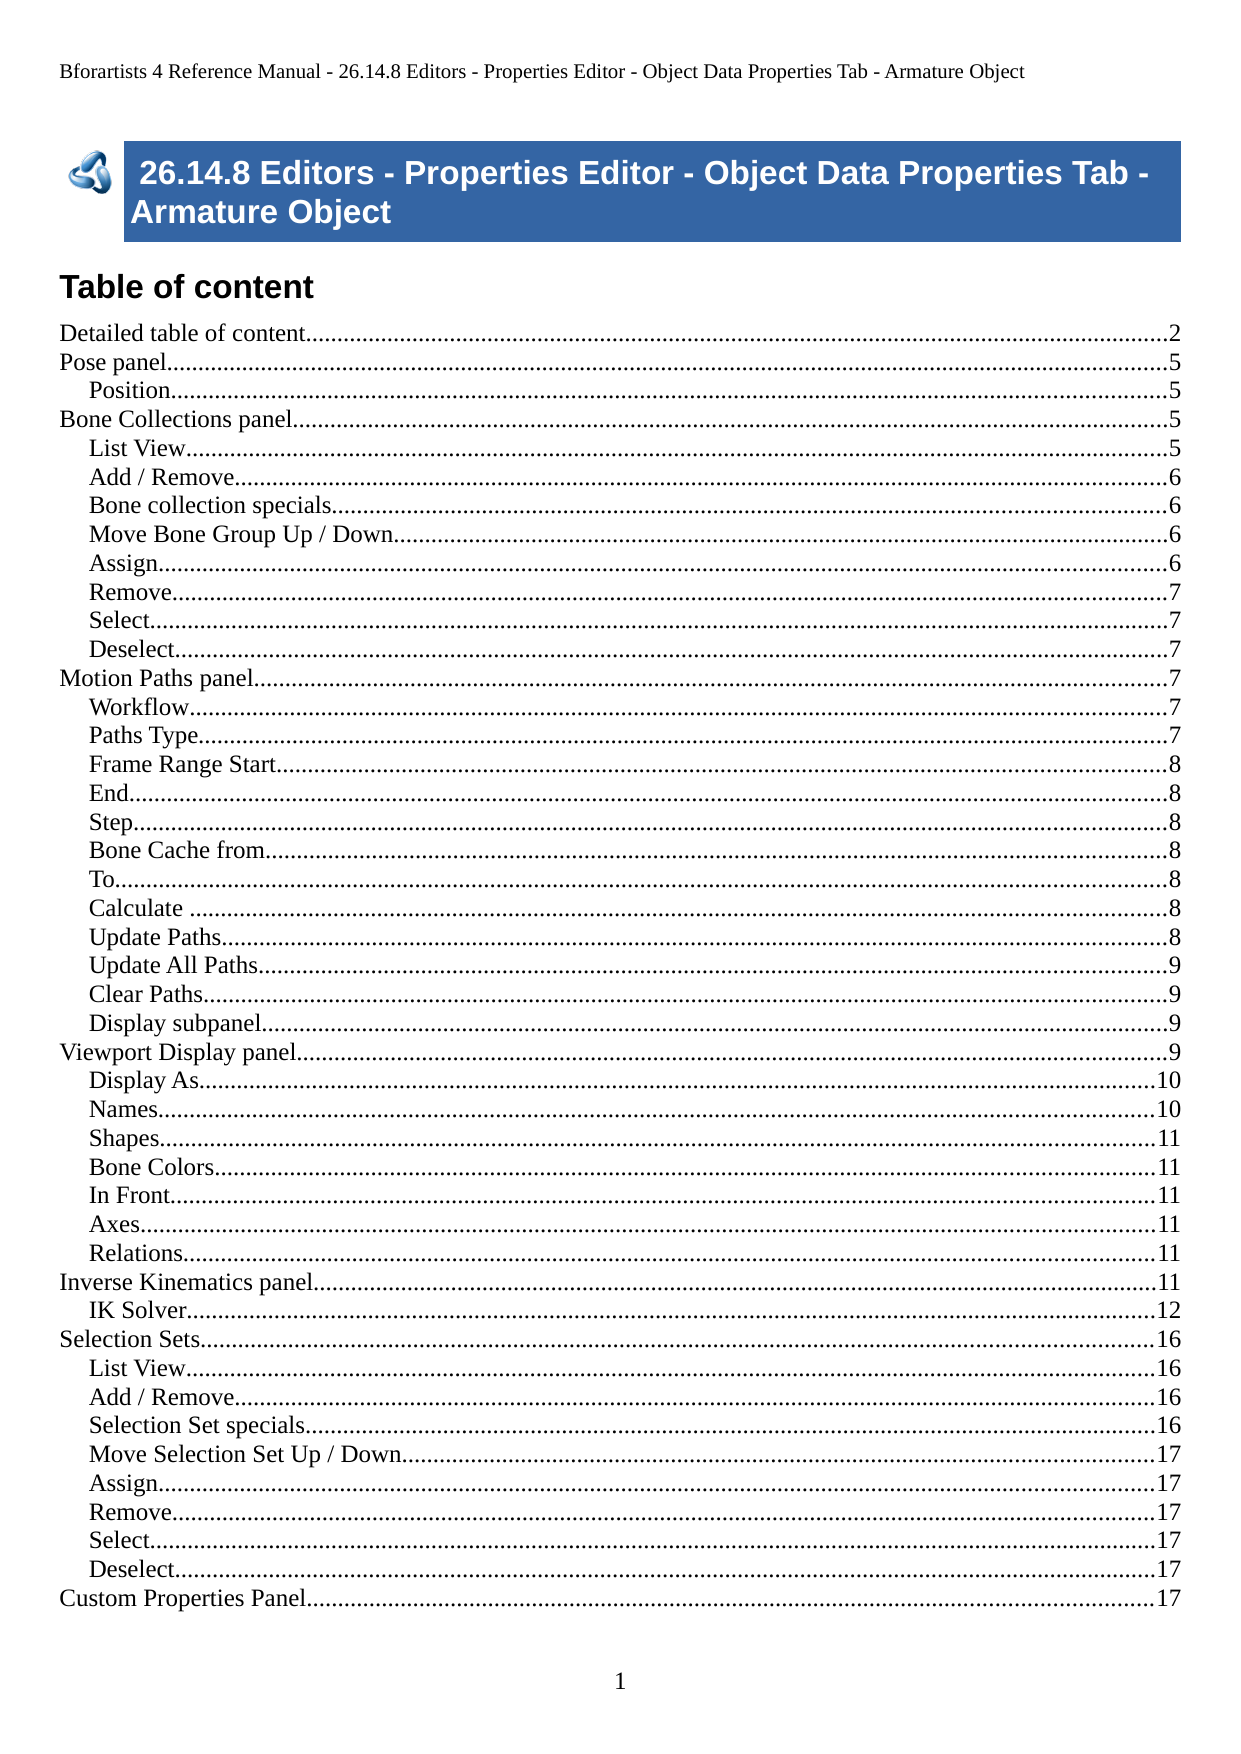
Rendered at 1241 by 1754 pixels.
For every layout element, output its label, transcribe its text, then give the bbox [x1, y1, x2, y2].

text Bone Cache from 8 [88, 835, 1181, 864]
text List View 5 [88, 433, 1181, 462]
text Workflow 7 [88, 692, 1181, 720]
text List View 16 [88, 1353, 1181, 1382]
text Relations 11 [88, 1238, 1181, 1267]
text Move Selection Set Up / Down 17 [88, 1439, 1181, 1468]
text Update All Paths 9 [88, 950, 1181, 979]
text Deselect 17 [88, 1554, 1181, 1583]
text Display subpanel 9 [88, 1008, 1181, 1037]
text Axes 11 [88, 1209, 1181, 1238]
text Clear Paths 9 [88, 979, 1181, 1008]
text Select 17 [88, 1525, 1181, 1554]
text Add / Remove 16 [88, 1382, 1181, 1410]
picture [65, 147, 114, 197]
text Bone Colors 11 [88, 1152, 1181, 1180]
text Detailed table of content 2 [59, 318, 1181, 347]
text Custom Properties Panel 17 [59, 1583, 1181, 1612]
text Bone collection specials 6 [88, 490, 1181, 519]
text Viewport Display panel 9 [59, 1037, 1181, 1065]
table_header [59, 141, 124, 242]
text Add / Remove 6 [88, 462, 1181, 490]
text Step 8 [88, 807, 1181, 835]
table_header 26.14.8 Editors - Properties Editor - Object Data Properties Tab - Armature Object [124, 141, 1181, 242]
text Assign 6 [88, 548, 1181, 577]
text Pose panel 5 [59, 347, 1181, 375]
text Remove 17 [88, 1497, 1181, 1525]
text Calculate ... 8 [88, 893, 1181, 922]
text Deselect 7 [88, 634, 1181, 663]
subtitle Table of content [59, 267, 1181, 305]
text Assign 17 [88, 1468, 1181, 1497]
text Bone Collections panel 5 [59, 404, 1181, 433]
text Names 10 [88, 1094, 1181, 1123]
text Display As 10 [88, 1065, 1181, 1094]
text In Front 11 [88, 1180, 1181, 1209]
text Remove 7 [88, 577, 1181, 605]
text Move Bone Group Up / Down 6 [88, 519, 1181, 548]
text Position 5 [88, 375, 1181, 404]
text Shapes 11 [88, 1123, 1181, 1152]
text To 8 [88, 864, 1181, 893]
text End 8 [88, 778, 1181, 807]
text Motion Paths panel 7 [59, 663, 1181, 692]
text Inverse Kinematics panel 11 [59, 1267, 1181, 1295]
text Selection Set specials 16 [88, 1410, 1181, 1439]
text Selection Sets 16 [59, 1324, 1181, 1353]
text Paths Type 7 [88, 720, 1181, 749]
text Frame Range Start 8 [88, 749, 1181, 778]
text Select 7 [88, 605, 1181, 634]
text Update Paths 8 [88, 922, 1181, 950]
text IK Solver 12 [88, 1295, 1181, 1324]
